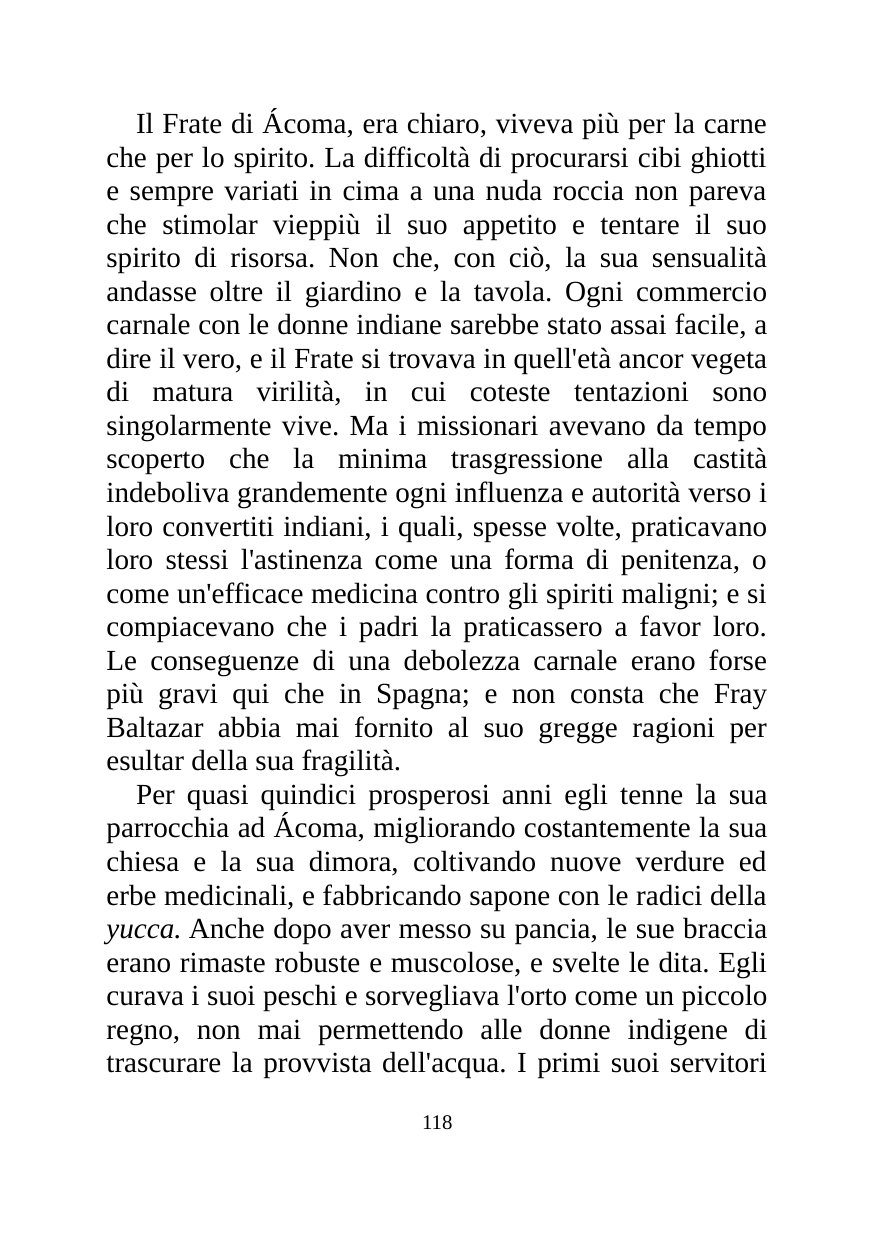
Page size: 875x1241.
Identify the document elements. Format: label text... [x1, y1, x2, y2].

text Il Frate di Ácoma, era chiaro, viveva più per la carne che per lo spirito. La difficoltà di procurarsi cibi ghiotti e sempre variati in cima a una nuda roccia non pareva che stimolar vieppiù il suo appetito e tentare il suo spirito di risorsa. Non che, con ciò, la sua sensualità andasse oltre il giardino e la tavola. Ogni commercio carnale con le donne indiane sarebbe stato assai facile, a dire il vero, e il Frate si trovava in quell'età ancor vegeta di matura virilità, in cui coteste tentazioni sono singolarmente vive. Ma i missionari avevano da tempo scoperto che la minima trasgressione alla castità indeboliva grandemente ogni influenza e autorità verso i loro convertiti indiani, i quali, spesse volte, praticavano loro stessi l'astinenza come una forma di penitenza, o come un'efficace medicina contro gli spiriti maligni; e si compiacevano che i padri la praticassero a favor loro. Le conseguenze di una debolezza carnale erano forse più gravi qui che in Spagna; e non consta che Fray Baltazar abbia mai fornito al suo gregge ragioni per esultar della sua fragilità. [106, 106, 768, 777]
text Per quasi quindici prosperosi anni egli tenne la sua parrocchia ad Ácoma, migliorando costantemente la sua chiesa e la sua dimora, coltivando nuove verdure ed erbe medicinali, e fabbricando sapone con le radici della yucca. Anche dopo aver messo su pancia, le sue braccia erano rimaste robuste e muscolose, e svelte le dita. Egli curava i suoi peschi e sorvegliava l'orto come un piccolo regno, non mai permettendo alle donne indigene di trascurare la provvista dell'acqua. I primi suoi servitori [106, 777, 768, 1079]
